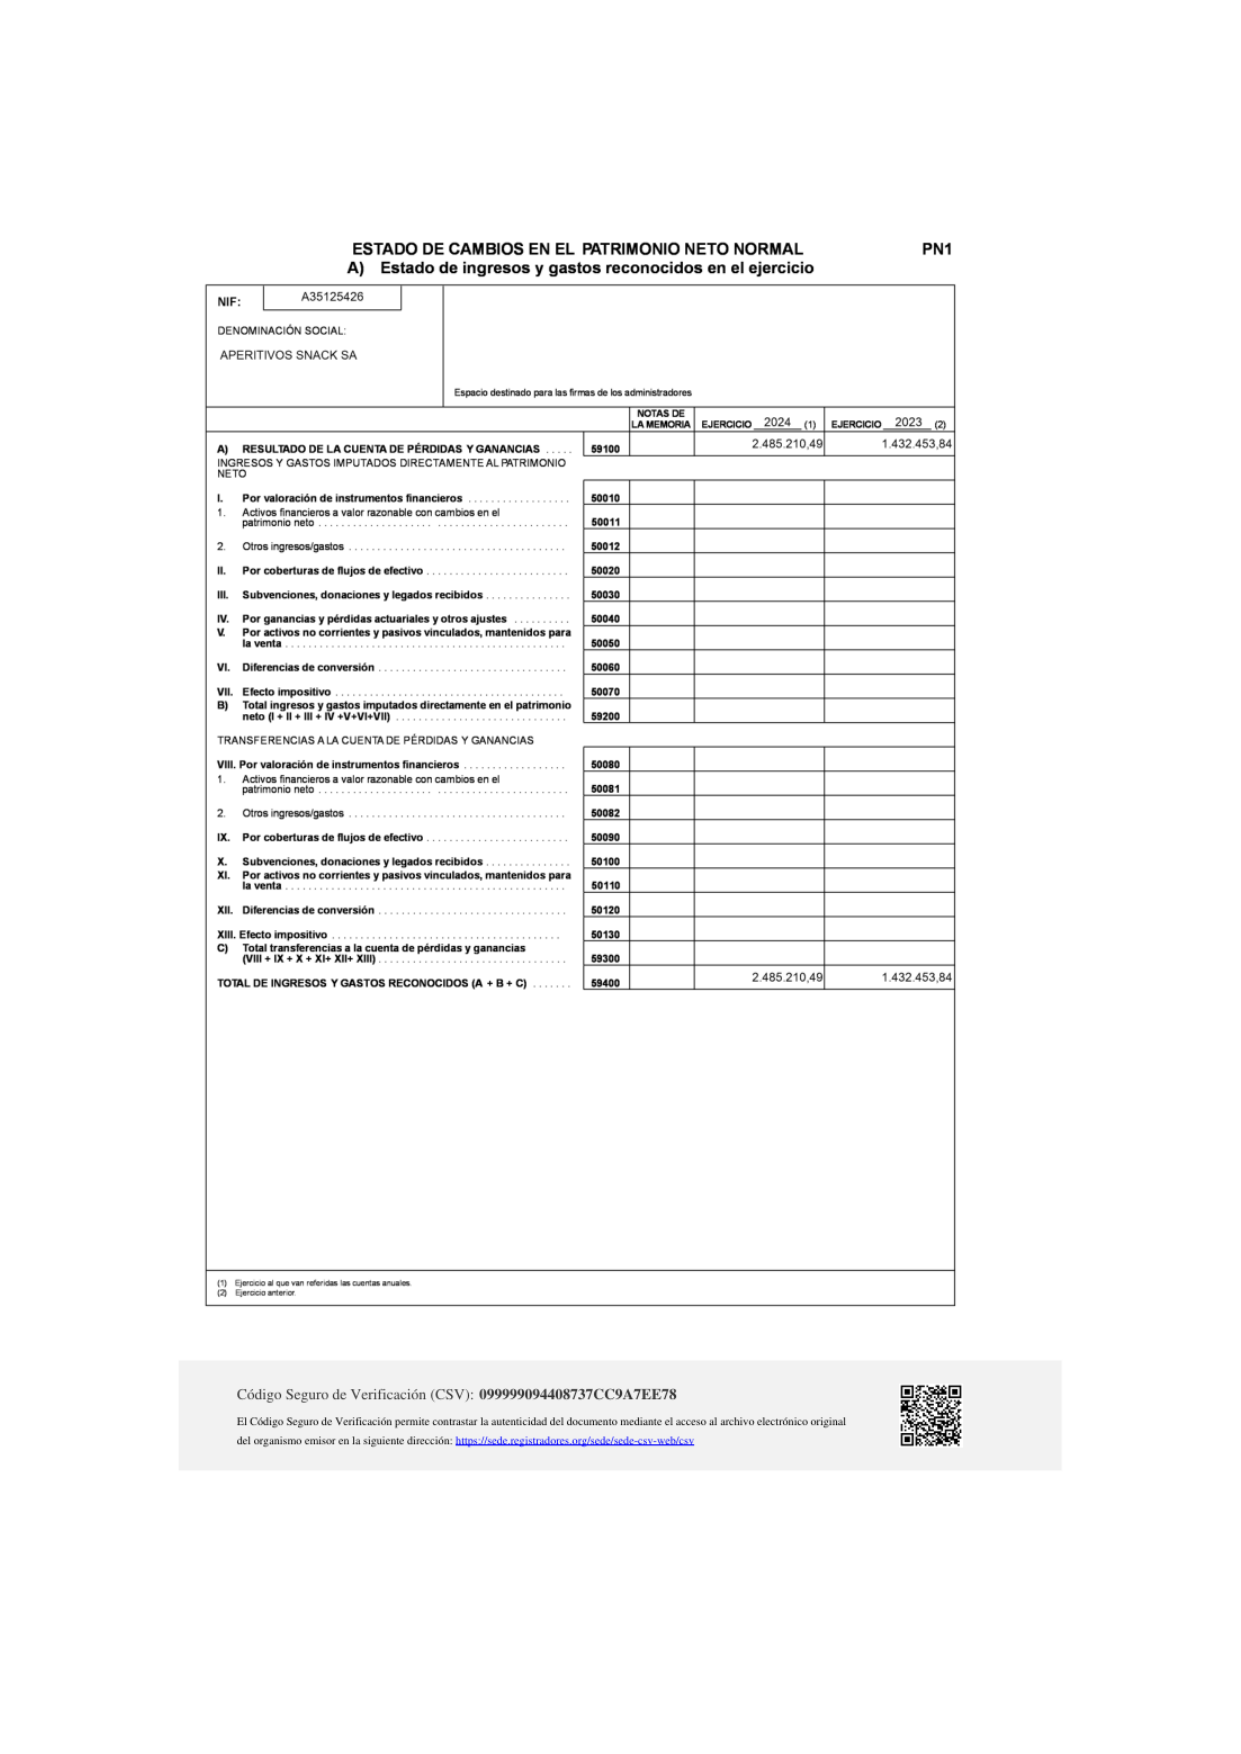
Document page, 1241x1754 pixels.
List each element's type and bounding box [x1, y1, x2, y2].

picture [118, 146, 1123, 1567]
